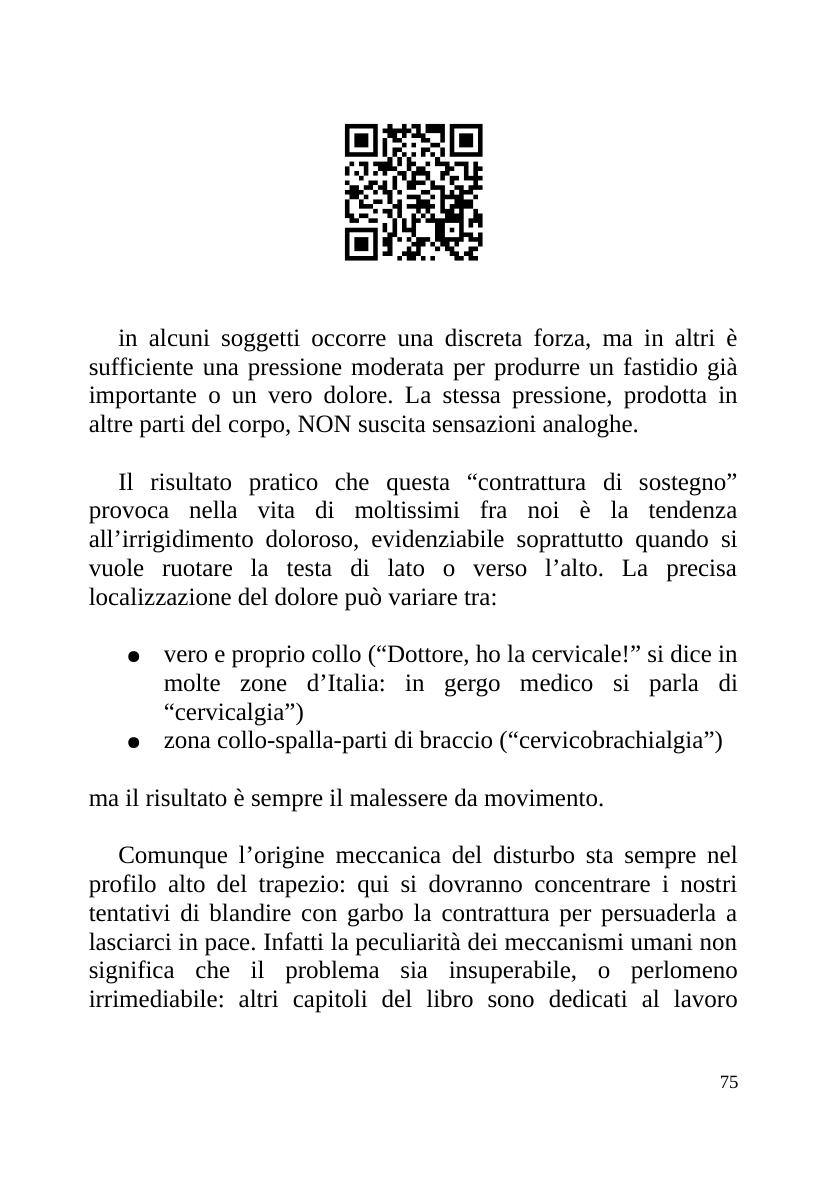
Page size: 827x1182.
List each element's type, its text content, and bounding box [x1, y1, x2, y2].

text Comunque l’origine meccanica del disturbo sta sempre nel profilo alto del trapezio: qui si dovranno concentrare i nostri tentativi di blandire con garbo la contrattura per persuaderla a lasciarci in pace. Infatti la peculiarità dei meccanismi umani non significa che il problema sia insuperabile, o perlomeno irrimediabile: altri capitoli del libro sono dedicati al lavoro [88, 841, 738, 1013]
text Il risultato pratico che questa “contrattura di sostegno” provoca nella vita di moltissimi fra noi è la tendenza all’irrigidimento doloroso, evidenziabile soprattutto quando si vuole ruotare la testa di lato o verso l’alto. La precisa localizzazione del dolore può variare tra: [88, 467, 738, 611]
text in alcuni soggetti occorre una discreta forza, ma in altri è sufficiente una pressione moderata per produrre un fastidio già importante o un vero dolore. La stessa pressione, prodotta in altre parti del corpo, NON suscita sensazioni analoghe. [88, 323, 738, 438]
picture [339, 118, 488, 266]
list ma il risultato è sempre il malessere da movimento. [88, 783, 738, 812]
list vero e proprio collo (“Dottore, ho la cervicale!” si dice in molte zone d’Italia: in gergo medico si parla di “cervicalgia”) [126, 639, 738, 726]
list zona collo-spalla-parti di braccio (“cervicobrachialgia”) [126, 726, 738, 754]
